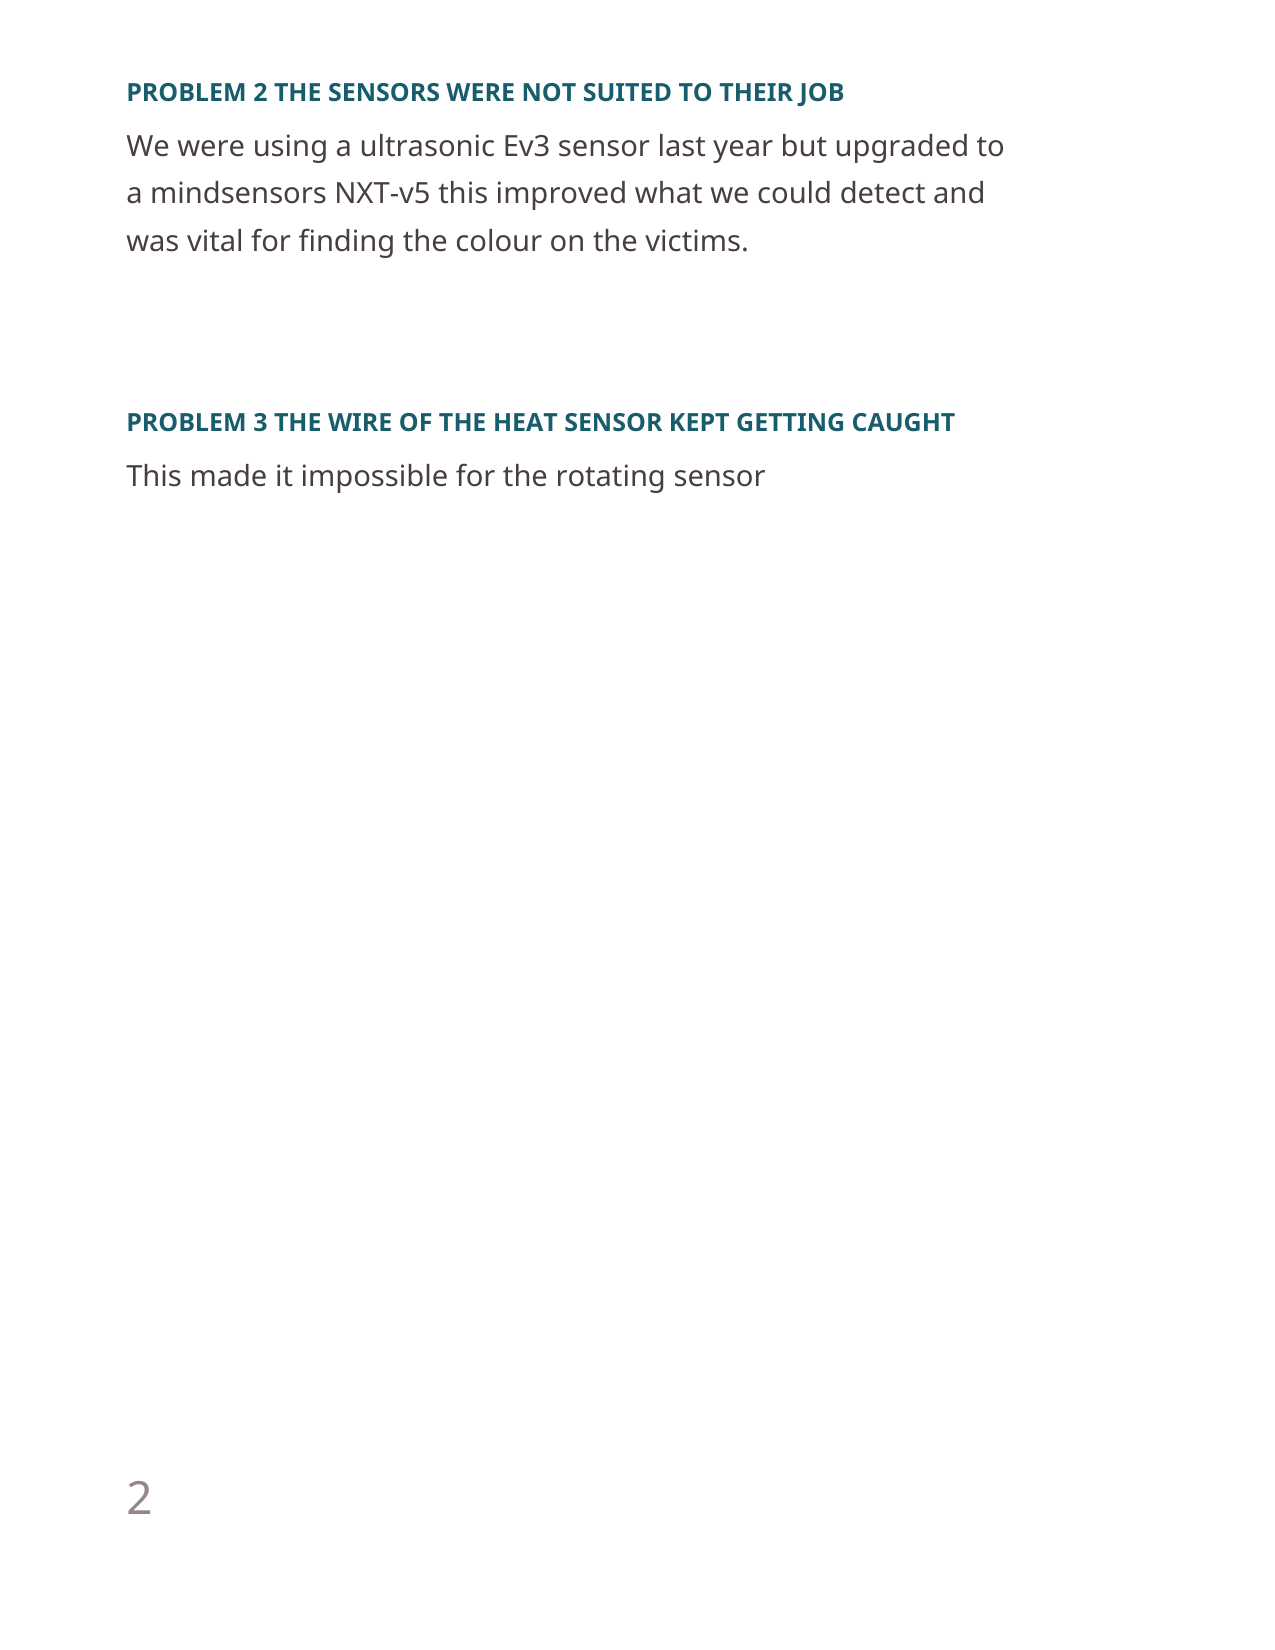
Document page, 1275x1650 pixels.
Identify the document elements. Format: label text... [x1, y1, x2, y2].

subtitle Problem 3 The wire of the heat sensor kept getting caught [126, 405, 1020, 439]
subtitle Problem 2 The sensors were not suited to their job [126, 75, 1020, 109]
text This made it impossible for the rotating sensor [126, 455, 1020, 494]
text We were using a ultrasonic Ev3 sensor last year but upgraded to a mindsensors NXT-v5 this improved what we could detect and was vital for finding the colour on the victims. [126, 125, 1020, 260]
